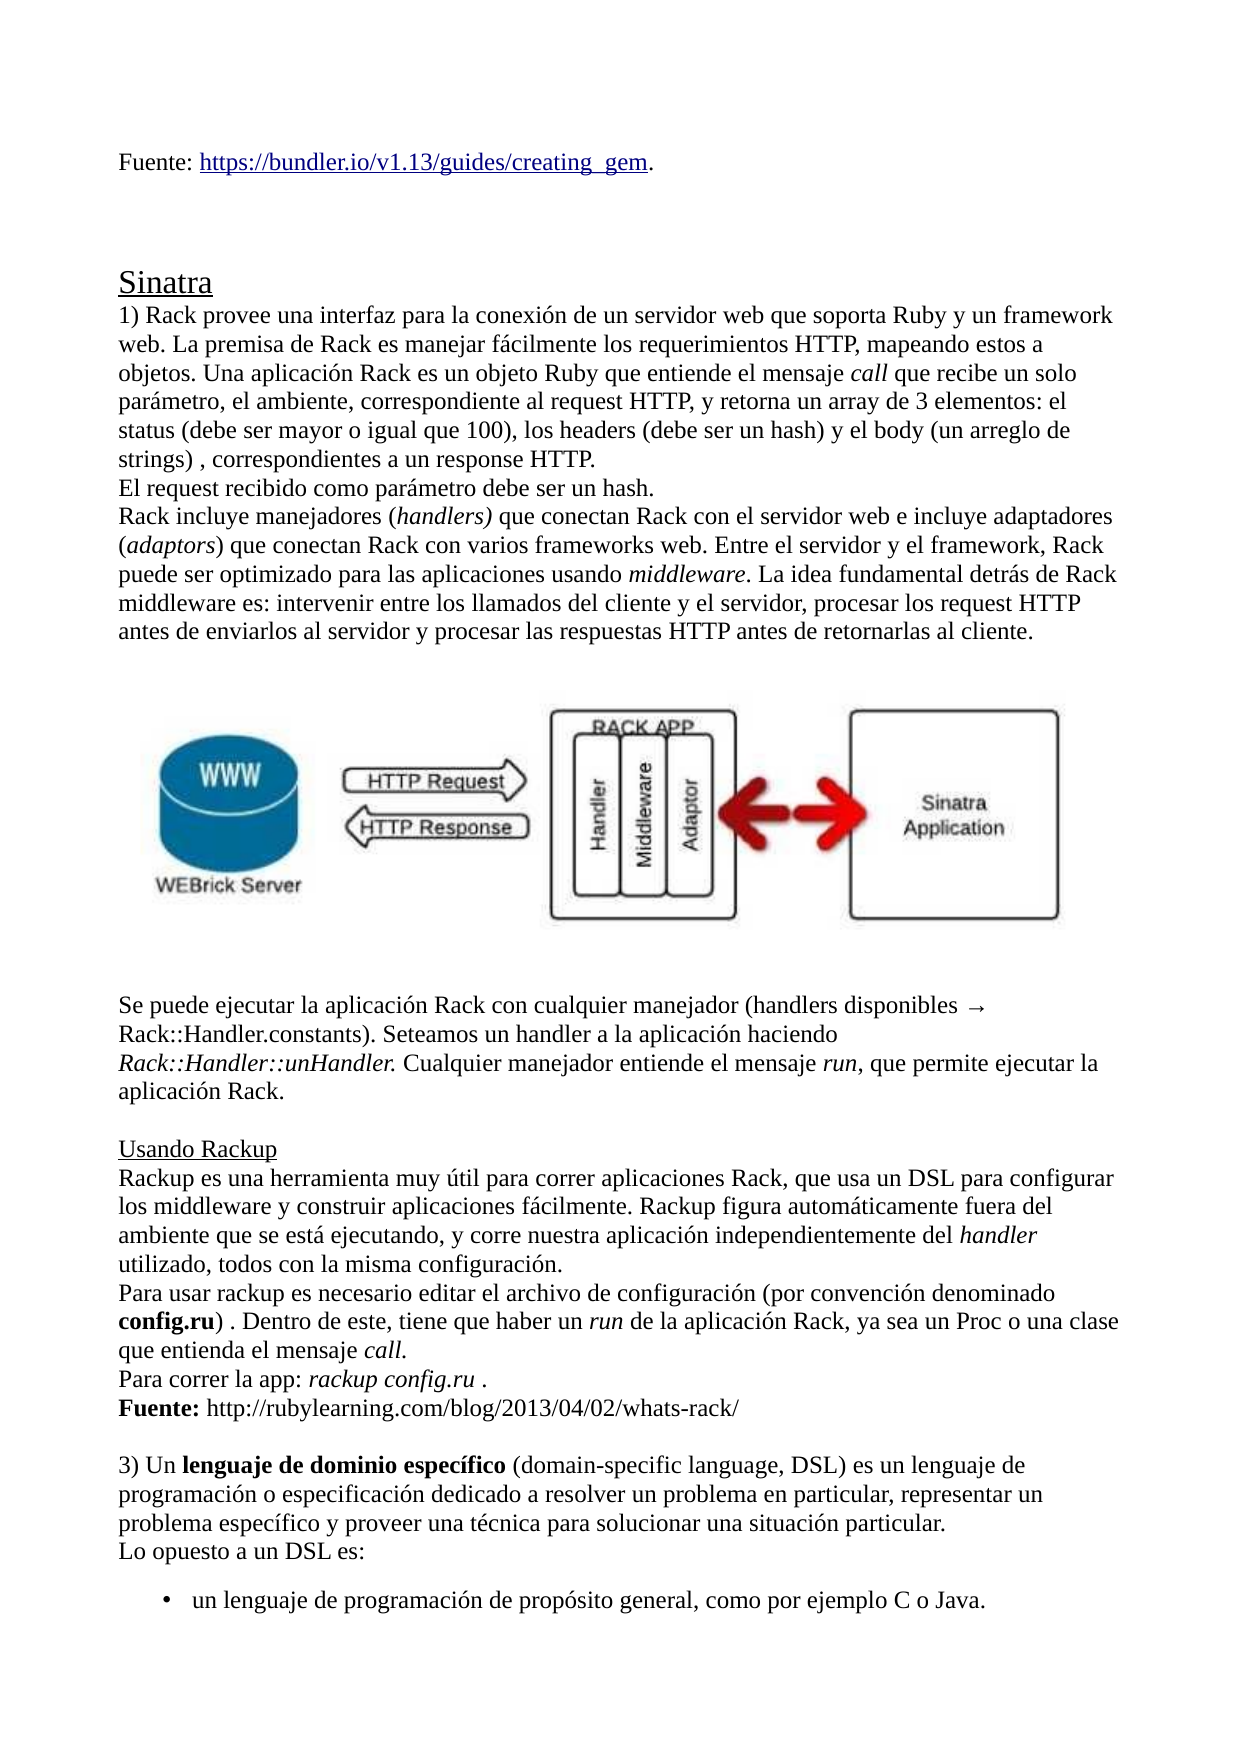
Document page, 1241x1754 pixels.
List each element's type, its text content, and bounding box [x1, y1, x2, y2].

text El request recibido como parámetro debe ser un hash. [118, 473, 1122, 501]
text Fuente: https://bundler.io/v1.13/guides/creating_gem. [118, 147, 1122, 176]
text Se puede ejecutar la aplicación Rack con cualquier manejador (handlers disponibles → Rack::Handler.constants). Seteamos un handler a la aplicación haciendo Rack::Handler::unHandler. Cualquier manejador entiende el mensaje run, que permite ejecutar la aplicación Rack. [118, 990, 1122, 1105]
text Usando Rackup [118, 1134, 1122, 1163]
picture [140, 679, 1078, 936]
text 3) Un lenguaje de dominio específico (domain-specific language, DSL) es un lenguaje de programación o especificación dedicado a resolver un problema en particular, representar un problema específico y proveer una técnica para solucionar una situación particular. [118, 1450, 1122, 1536]
text Lo opuesto a un DSL es: [118, 1536, 1122, 1565]
text 1) Rack provee una interfaz para la conexión de un servidor web que soporta Ruby y un framework web. La premisa de Rack es manejar fácilmente los requerimientos HTTP, mapeando estos a objetos. Una aplicación Rack es un objeto Ruby que entiende el mensaje call que recibe un solo parámetro, el ambiente, correspondiente al request HTTP, y retorna un array de 3 elementos: el status (debe ser mayor o igual que 100), los headers (debe ser un hash) y el body (un arreglo de strings) , correspondientes a un response HTTP. [118, 300, 1122, 473]
text Para usar rackup es necesario editar el archivo de configuración (por convención denominado config.ru) . Dentro de este, tiene que haber un run de la aplicación Rack, ya sea un Proc o una clase que entienda el mensaje call. [118, 1278, 1122, 1364]
text Rackup es una herramienta muy útil para correr aplicaciones Rack, que usa un DSL para configurar los middleware y construir aplicaciones fácilmente. Rackup figura automáticamente fuera del ambiente que se está ejecutando, y corre nuestra aplicación independientemente del handler utilizado, todos con la misma configuración. [118, 1163, 1122, 1278]
text Para correr la app: rackup config.ru . [118, 1364, 1122, 1393]
list un lenguaje de programación de propósito general, como por ejemplo C o Java. [162, 1586, 1122, 1614]
text Sinatra [118, 262, 1122, 300]
text Rack incluye manejadores (handlers) que conectan Rack con el servidor web e incluye adaptadores (adaptors) que conectan Rack con varios frameworks web. Entre el servidor y el framework, Rack puede ser optimizado para las aplicaciones usando middleware. La idea fundamental detrás de Rack middleware es: intervenir entre los llamados del cliente y el servidor, procesar los request HTTP antes de enviarlos al servidor y procesar las respuestas HTTP antes de retornarlas al cliente. [118, 501, 1122, 645]
text Fuente: http://rubylearning.com/blog/2013/04/02/whats-rack/ [118, 1393, 1122, 1421]
